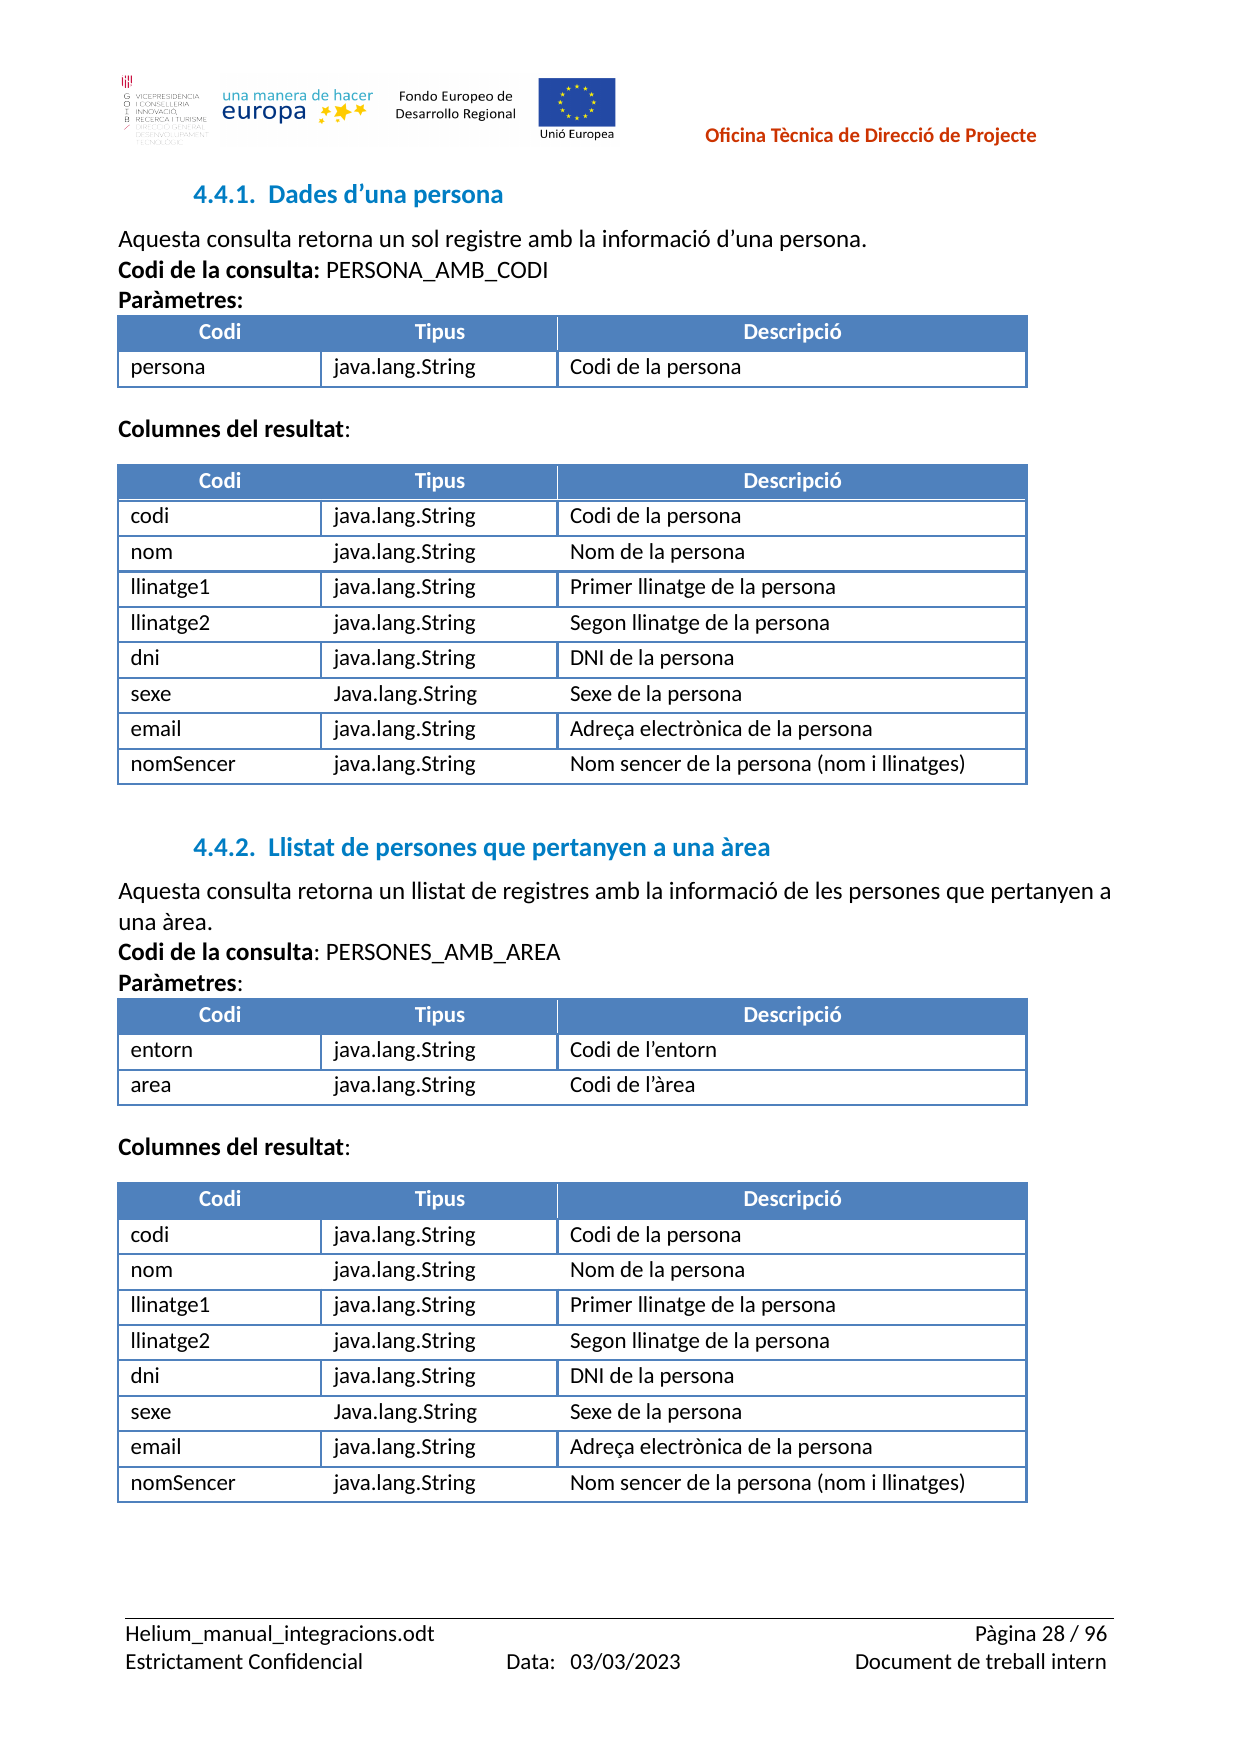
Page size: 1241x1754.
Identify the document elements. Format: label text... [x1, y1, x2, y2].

table_cell nom [119, 1255, 321, 1288]
table_cell email [119, 1432, 320, 1466]
table_cell java.lang.String [322, 502, 556, 535]
table_header Descripció [558, 466, 1025, 499]
table_cell Codi de la persona [559, 502, 1025, 535]
table_cell java.lang.String [322, 352, 556, 386]
table_cell java.lang.String [321, 750, 557, 783]
table_cell codi [119, 502, 320, 535]
text Paràmetres: [118, 284, 1122, 315]
table_cell java.lang.String [322, 1220, 556, 1253]
table_cell java.lang.String [322, 1432, 556, 1466]
table_cell llinatge2 [119, 608, 321, 641]
table_header Descripció [558, 1184, 1025, 1218]
table_cell dni [119, 1361, 320, 1395]
picture [118, 73, 213, 147]
table_cell Nom de la persona [558, 1255, 1025, 1288]
table_cell dni [119, 643, 320, 677]
table_cell java.lang.String [321, 537, 557, 570]
table_cell llinatge1 [119, 573, 320, 606]
table_cell Nom sencer de la persona (nom i llinatges) [558, 750, 1025, 783]
table_header Tipus [321, 466, 557, 499]
subtitle Llistat de persones que pertanyen a una àrea [193, 830, 1122, 863]
table_cell Sexe de la persona [558, 679, 1025, 712]
table_cell sexe [119, 679, 321, 712]
table_cell Java.lang.String [321, 679, 557, 712]
table_header Tipus [321, 317, 557, 350]
table_header Codi [119, 317, 321, 350]
table_cell nom [119, 537, 321, 570]
table_cell java.lang.String [321, 608, 557, 641]
table_cell area [119, 1071, 321, 1104]
text Columnes del resultat: [118, 413, 1122, 443]
table_cell java.lang.String [322, 643, 556, 677]
table_cell Segon llinatge de la persona [558, 1326, 1025, 1359]
table_cell Codi de l’entorn [559, 1035, 1025, 1068]
table_cell Codi de la persona [559, 1220, 1025, 1253]
table_cell entorn [119, 1035, 320, 1068]
table_header Tipus [321, 1184, 557, 1218]
text Aquesta consulta retorna un sol registre amb la informació d’una persona. [118, 223, 1122, 254]
table_cell email [119, 714, 320, 747]
table_cell java.lang.String [322, 1035, 556, 1068]
table_cell java.lang.String [321, 1468, 557, 1501]
table_cell Codi de la persona [559, 352, 1025, 386]
table_cell java.lang.String [322, 1291, 556, 1324]
table_cell codi [119, 1220, 320, 1253]
table_header Codi [119, 466, 321, 499]
text Columnes del resultat: [118, 1131, 1122, 1161]
subtitle Dades d’una persona [193, 178, 1122, 211]
table_cell DNI de la persona [559, 1361, 1025, 1395]
table_cell java.lang.String [322, 714, 556, 747]
table_cell Nom de la persona [558, 537, 1025, 570]
picture [219, 73, 621, 147]
table_header Codi [119, 1000, 321, 1033]
table_cell java.lang.String [322, 1361, 556, 1395]
table_cell Codi de l’àrea [558, 1071, 1025, 1104]
table_cell persona [119, 352, 320, 386]
table_cell llinatge1 [119, 1291, 320, 1324]
table_cell sexe [119, 1397, 321, 1430]
table_header Descripció [558, 1000, 1025, 1033]
table_cell DNI de la persona [559, 643, 1025, 677]
table_cell java.lang.String [321, 1255, 557, 1288]
table_cell Nom sencer de la persona (nom i llinatges) [558, 1468, 1025, 1501]
table_cell Primer llinatge de la persona [559, 573, 1025, 606]
table_header Codi [119, 1184, 321, 1218]
table_cell java.lang.String [321, 1071, 557, 1104]
table_cell nomSencer [119, 1468, 321, 1501]
table_cell Java.lang.String [321, 1397, 557, 1430]
table_cell Primer llinatge de la persona [559, 1291, 1025, 1324]
text Codi de la consulta: PERSONA_AMB_CODI [118, 254, 1122, 284]
table_header Tipus [321, 1000, 557, 1033]
text Codi de la consulta: PERSONES_AMB_AREA [118, 937, 1122, 967]
text Paràmetres: [118, 967, 1122, 998]
table_cell java.lang.String [322, 573, 556, 606]
table_cell Sexe de la persona [558, 1397, 1025, 1430]
table_cell llinatge2 [119, 1326, 321, 1359]
table_cell Adreça electrònica de la persona [559, 1432, 1025, 1466]
text Aquesta consulta retorna un llistat de registres amb la informació de les persones que pertanyen a una àrea. [118, 876, 1122, 937]
table_cell Segon llinatge de la persona [558, 608, 1025, 641]
table_cell java.lang.String [321, 1326, 557, 1359]
table_cell nomSencer [119, 750, 321, 783]
table_header Descripció [558, 317, 1025, 350]
table_cell Adreça electrònica de la persona [559, 714, 1025, 747]
